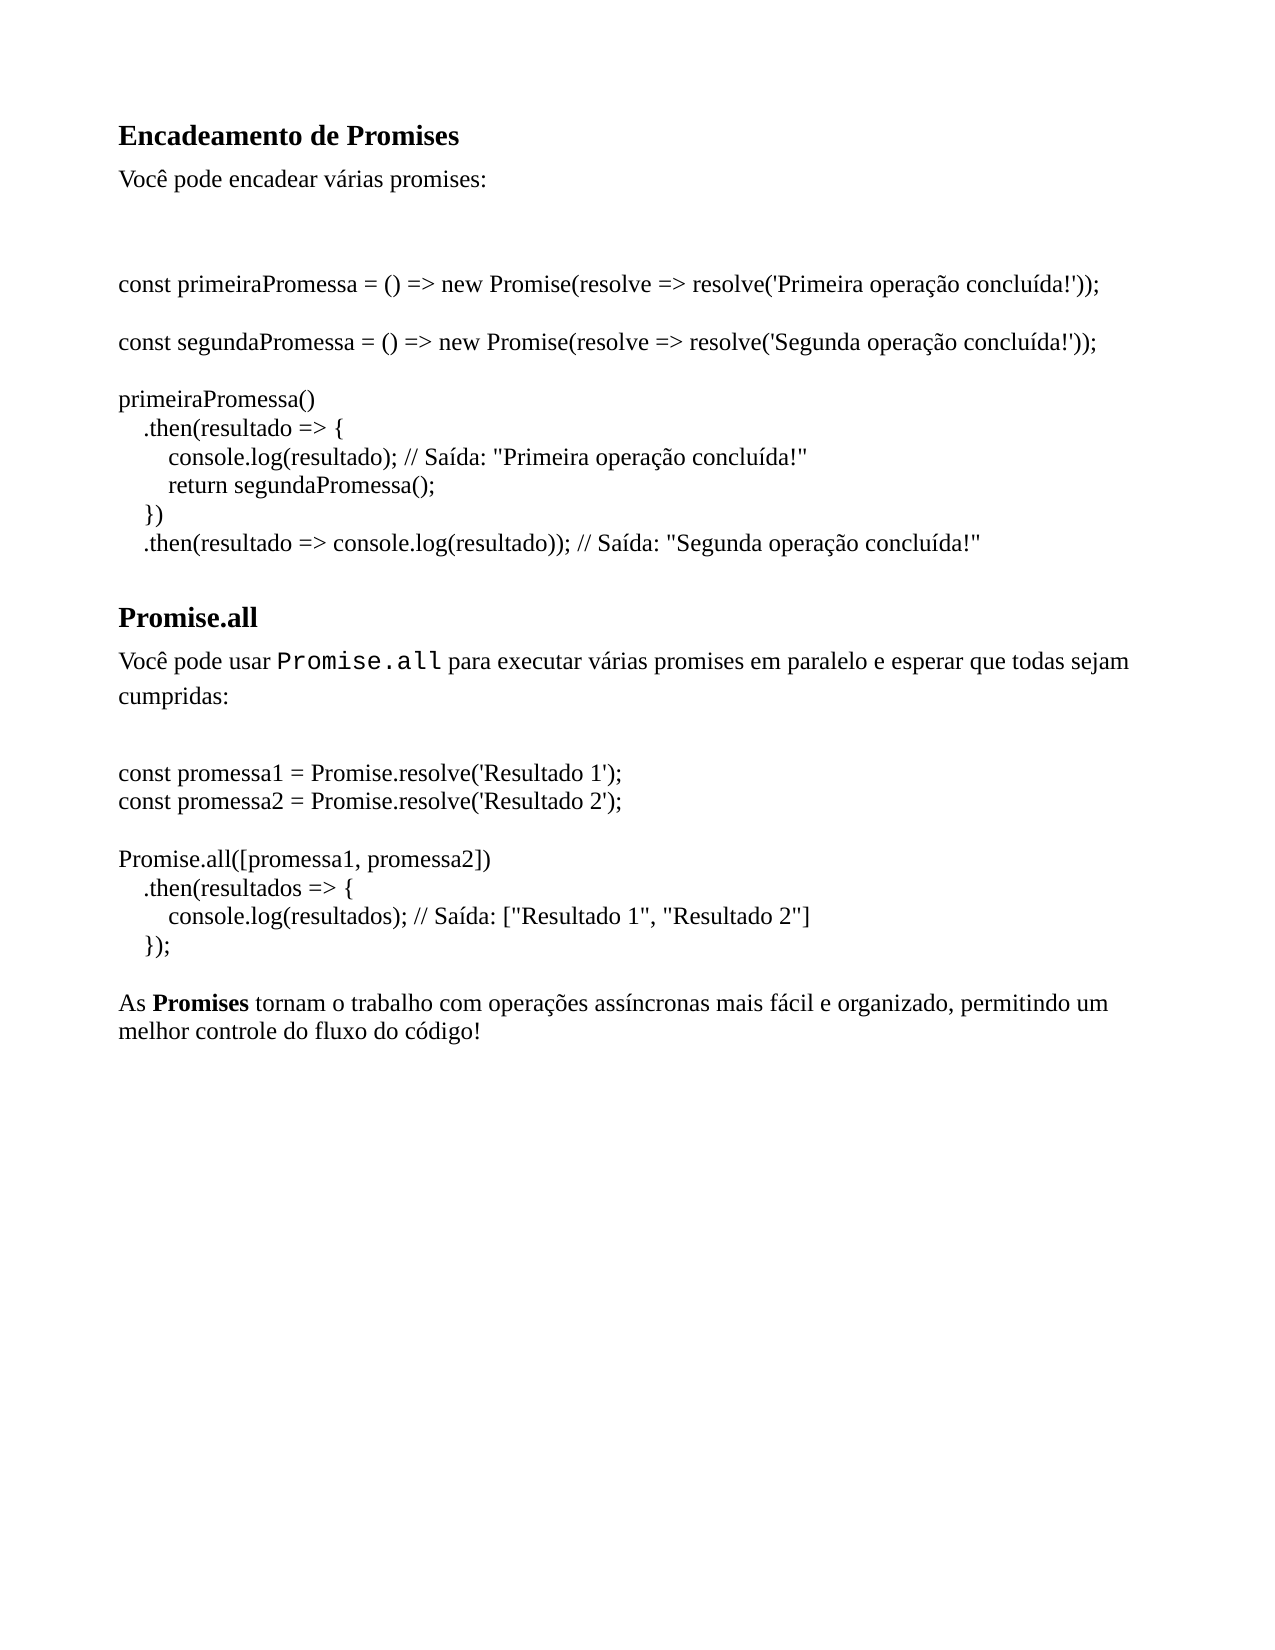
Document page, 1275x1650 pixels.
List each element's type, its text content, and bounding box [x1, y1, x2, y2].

text return segundaPromessa(); [118, 471, 1157, 499]
text const promessa2 = Promise.resolve('Resultado 2'); [118, 786, 1157, 815]
text Você pode encadear várias promises: [118, 164, 1157, 193]
text console.log(resultado); // Saída: "Primeira operação concluída!" [118, 442, 1157, 471]
text .then(resultado => console.log(resultado)); // Saída: "Segunda operação concluída!" [118, 528, 1157, 557]
text .then(resultado => { [118, 413, 1157, 442]
text Você pode usar Promise.all para executar várias promises em paralelo e esperar que todas sejam cumpridas: [118, 646, 1157, 710]
text Promise.all([promessa1, promessa2]) [118, 844, 1157, 873]
text const primeiraPromessa = () => new Promise(resolve => resolve('Primeira operação concluída!')); [118, 269, 1157, 298]
text }); [118, 930, 1157, 959]
subtitle Encadeamento de Promises [118, 118, 1157, 152]
text primeiraPromessa() [118, 384, 1157, 413]
text As Promises tornam o trabalho com operações assíncronas mais fácil e organizado, permitindo um melhor controle do fluxo do código! [118, 988, 1157, 1045]
text const promessa1 = Promise.resolve('Resultado 1'); [118, 758, 1157, 786]
text console.log(resultados); // Saída: ["Resultado 1", "Resultado 2"] [118, 901, 1157, 930]
text }) [118, 499, 1157, 528]
text const segundaPromessa = () => new Promise(resolve => resolve('Segunda operação concluída!')); [118, 327, 1157, 356]
subtitle Promise.all [118, 600, 1157, 634]
text .then(resultados => { [118, 873, 1157, 901]
